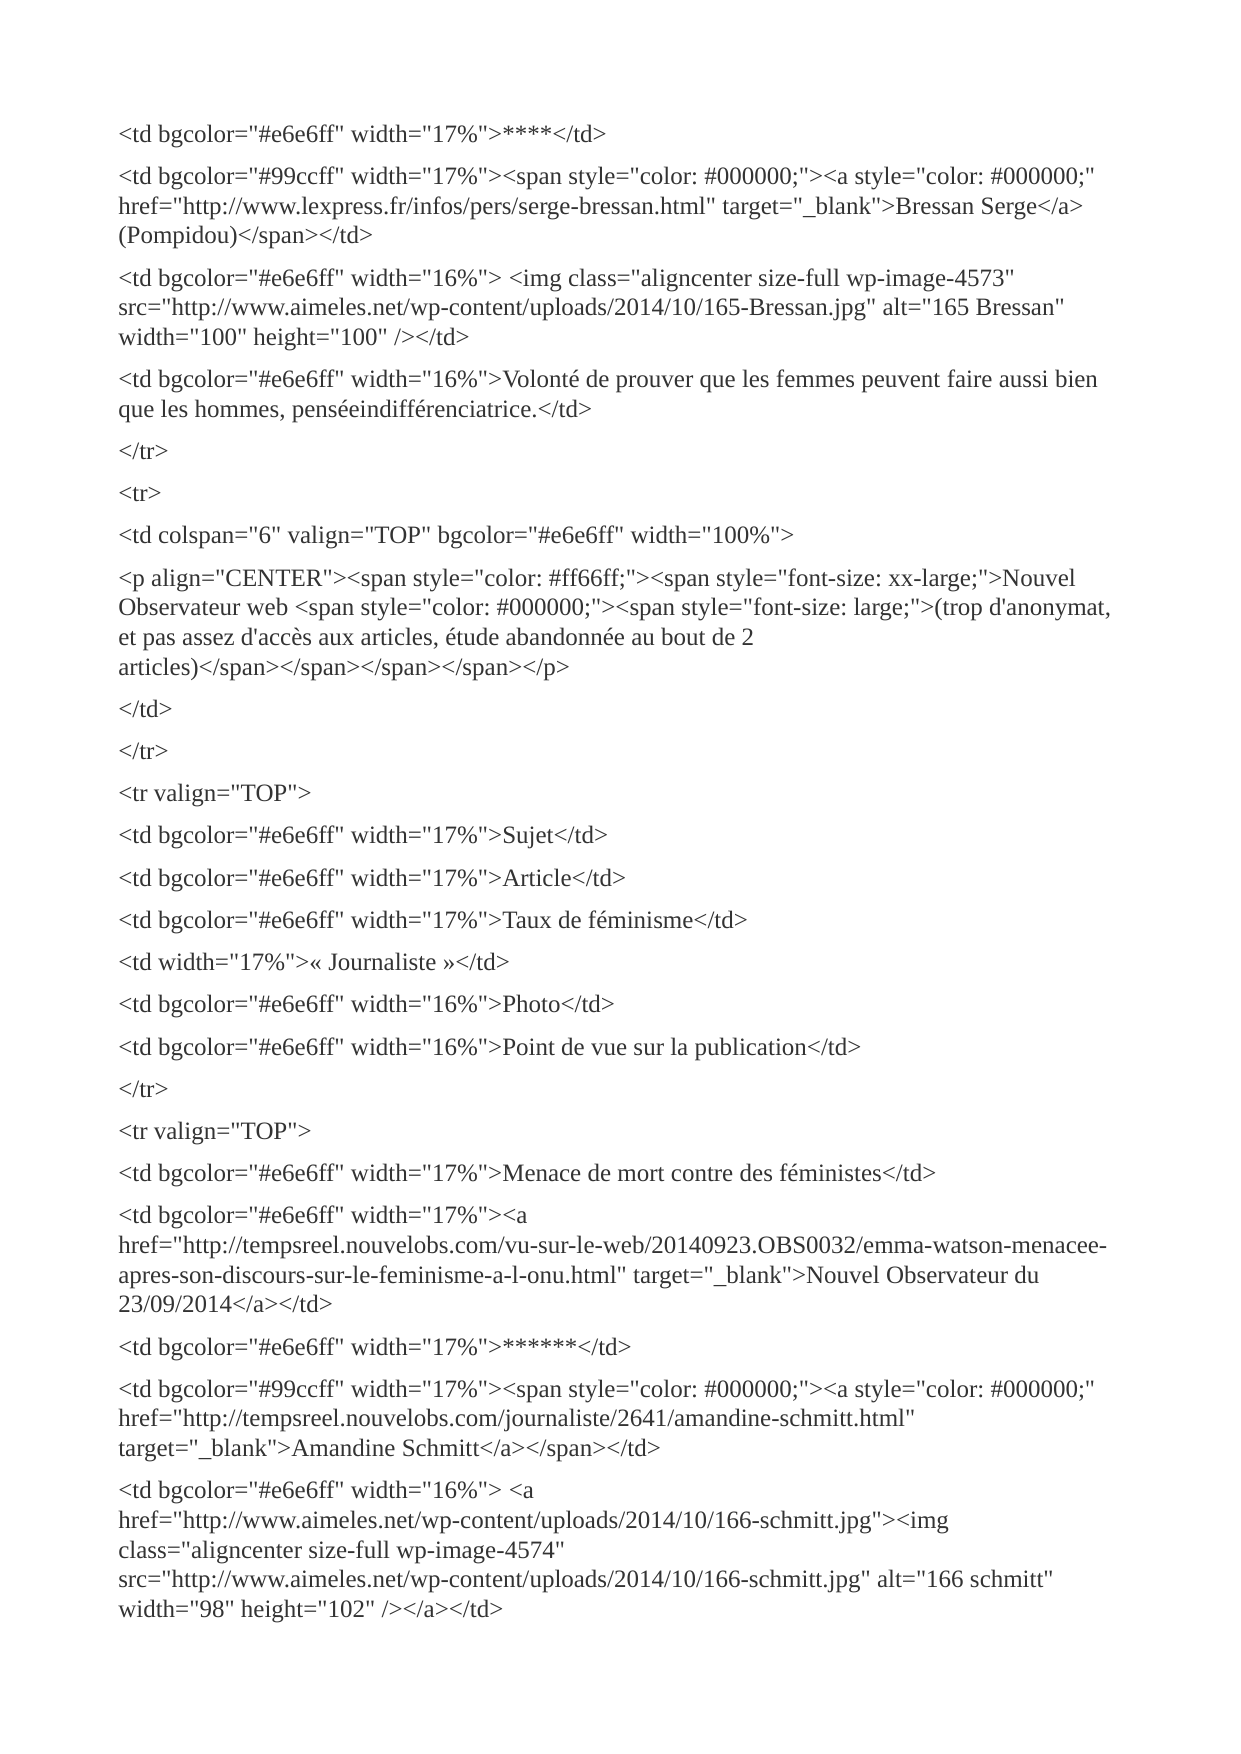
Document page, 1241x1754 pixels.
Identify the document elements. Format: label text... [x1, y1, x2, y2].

text </tr> [118, 735, 1122, 765]
text <td bgcolor="#e6e6ff" width="16%">Volonté de prouver que les femmes peuvent faire aussi bien que les hommes, penséeindifférenciatrice.</td> [118, 363, 1122, 423]
text <p align="CENTER"><span style="color: #ff66ff;"><span style="font-size: xx-large;">Nouvel Observateur web <span style="color: #000000;"><span style="font-size: large;">(trop d'anonymat, et pas assez d'accès aux articles, étude abandonnée au bout de 2 articles)</span></span></span></span></p> [118, 562, 1122, 681]
text <td bgcolor="#99ccff" width="17%"><span style="color: #000000;"><a style="color: #000000;" href="http://www.lexpress.fr/infos/pers/serge-bressan.html" target="_blank">Bressan Serge</a> (Pompidou)</span></td> [118, 160, 1122, 249]
text <td bgcolor="#e6e6ff" width="17%">Article</td> [118, 862, 1122, 892]
text <td bgcolor="#e6e6ff" width="17%">Taux de féminisme</td> [118, 904, 1122, 934]
text <td bgcolor="#e6e6ff" width="17%">******</td> [118, 1331, 1122, 1360]
text <td colspan="6" valign="TOP" bgcolor="#e6e6ff" width="100%"> [118, 520, 1122, 549]
text <td bgcolor="#e6e6ff" width="17%">****</td> [118, 118, 1122, 148]
text <td width="17%">« Journaliste »</td> [118, 946, 1122, 976]
text <td bgcolor="#99ccff" width="17%"><span style="color: #000000;"><a style="color: #000000;" href="http://tempsreel.nouvelobs.com/journaliste/2641/amandine-schmitt.html" target="_blank">Amandine Schmitt</a></span></td> [118, 1373, 1122, 1462]
text <td bgcolor="#e6e6ff" width="16%">Point de vue sur la publication</td> [118, 1031, 1122, 1060]
text <td bgcolor="#e6e6ff" width="16%"> <a href="http://www.aimeles.net/wp-content/uploads/2014/10/166-schmitt.jpg"><img class="aligncenter size-full wp-image-4574" src="http://www.aimeles.net/wp-content/uploads/2014/10/166-schmitt.jpg" alt="166 schmitt" width="98" height="102" /></a></td> [118, 1474, 1122, 1623]
text </tr> [118, 435, 1122, 465]
text </tr> [118, 1073, 1122, 1102]
text <tr valign="TOP"> [118, 777, 1122, 807]
text <tr valign="TOP"> [118, 1115, 1122, 1145]
text <td bgcolor="#e6e6ff" width="16%"> <img class="aligncenter size-full wp-image-4573" src="http://www.aimeles.net/wp-content/uploads/2014/10/165-Bressan.jpg" alt="165 Bressan" width="100" height="100" /></td> [118, 262, 1122, 351]
text <td bgcolor="#e6e6ff" width="17%"><a href="http://tempsreel.nouvelobs.com/vu-sur-le-web/20140923.OBS0032/emma-watson-menacee-apres-son-discours-sur-le-feminisme-a-l-onu.html" target="_blank">Nouvel Observateur du 23/09/2014</a></td> [118, 1199, 1122, 1318]
text <tr> [118, 477, 1122, 507]
text </td> [118, 693, 1122, 723]
text <td bgcolor="#e6e6ff" width="17%">Menace de mort contre des féministes</td> [118, 1157, 1122, 1187]
text <td bgcolor="#e6e6ff" width="16%">Photo</td> [118, 988, 1122, 1018]
text <td bgcolor="#e6e6ff" width="17%">Sujet</td> [118, 820, 1122, 849]
